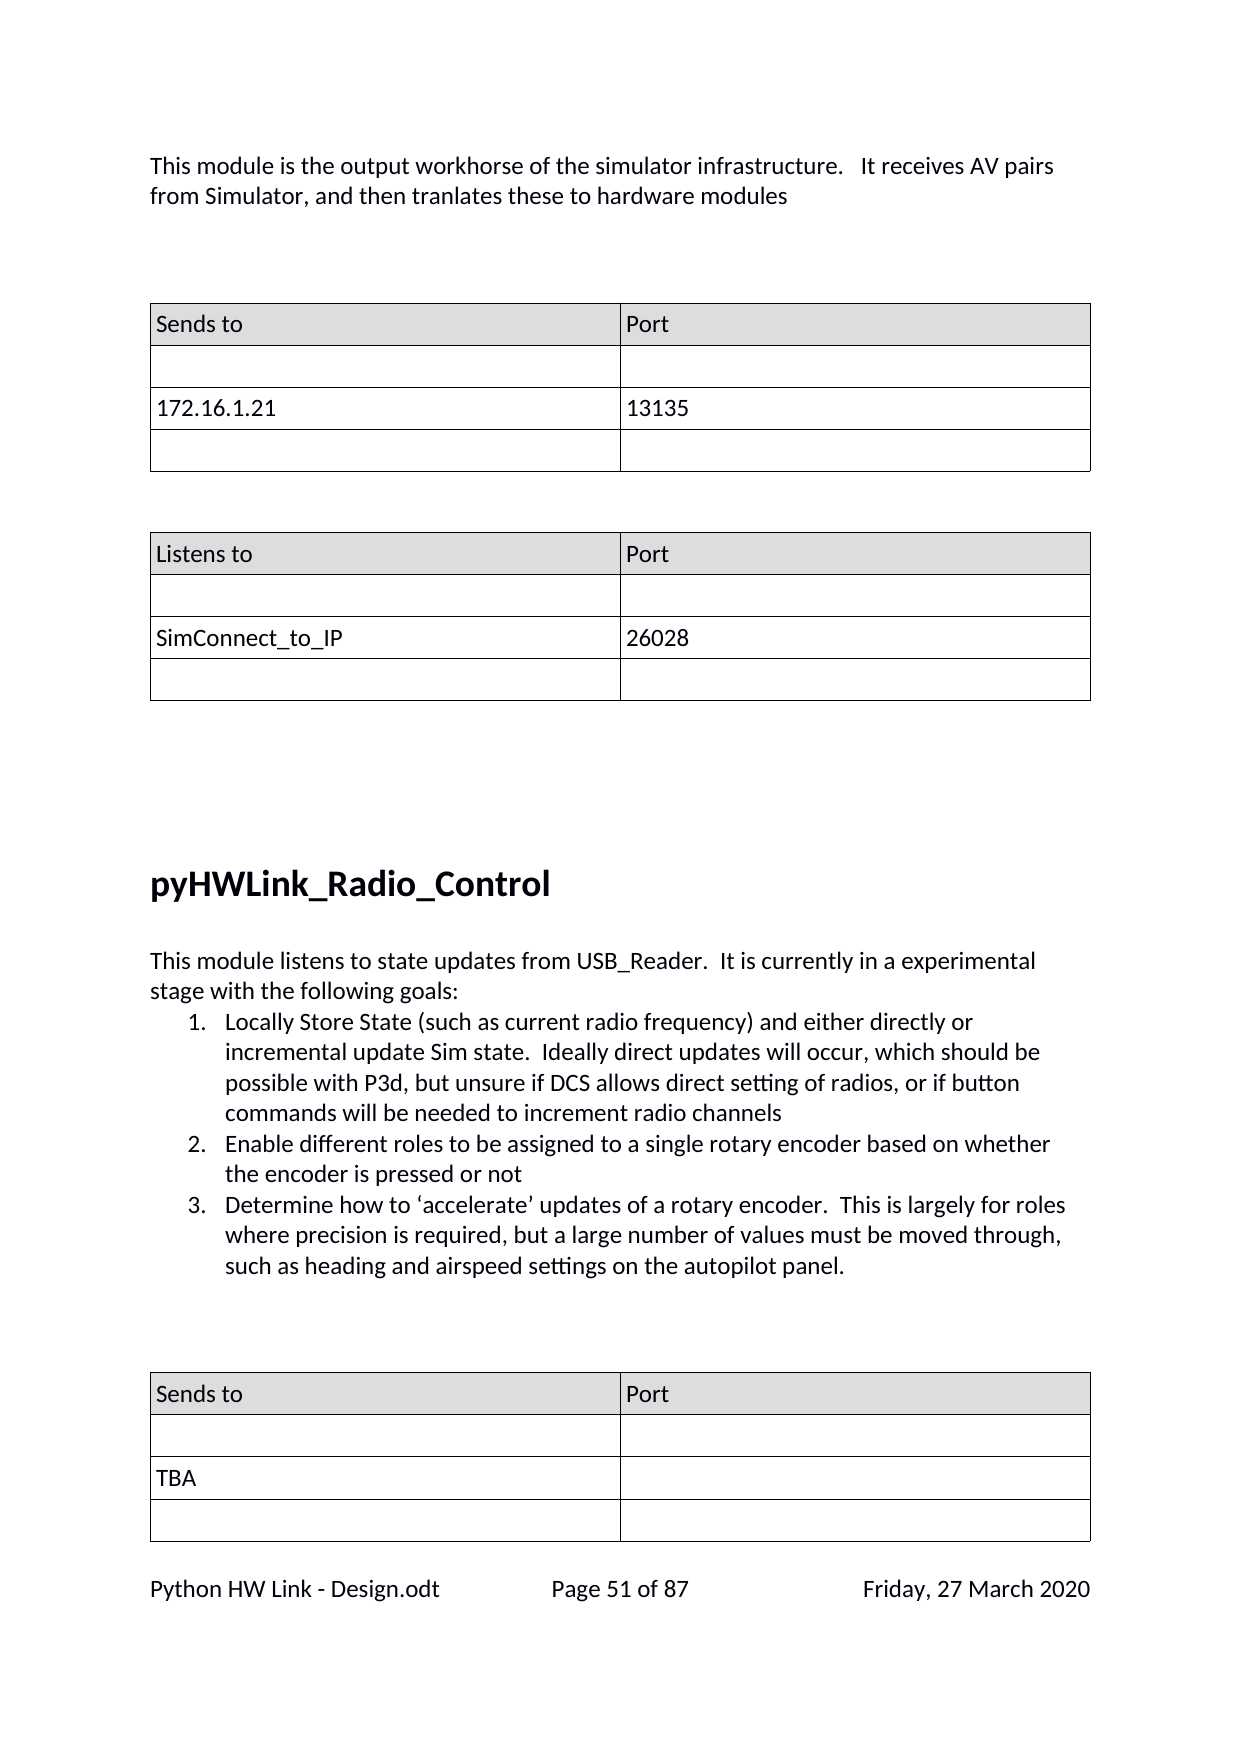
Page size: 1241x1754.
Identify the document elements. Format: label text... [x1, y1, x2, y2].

table_cell 172.16.1.21 [151, 388, 620, 429]
table_cell [621, 1415, 1090, 1456]
table_header Port [621, 1373, 1090, 1414]
list Enable different roles to be assigned to a single rotary encoder based on whether the encoder is pressed or not [187, 1128, 1090, 1189]
table_cell [151, 1500, 620, 1541]
text This module listens to state updates from USB_Reader. It is currently in a experimental stage with the following goals: [150, 945, 1090, 1006]
table_header Port [621, 533, 1090, 574]
table_cell [621, 346, 1090, 387]
table_cell [151, 575, 620, 616]
table_cell [151, 346, 620, 387]
table_cell [621, 1457, 1090, 1498]
table_cell [621, 1500, 1090, 1541]
table_header Sends to [151, 1373, 620, 1414]
text This module is the output workhorse of the simulator infrastructure. It receives AV pairs from Simulator, and then tranlates these to hardware modules [150, 150, 1090, 211]
table_cell [621, 575, 1090, 616]
table_cell [151, 1415, 620, 1456]
list Locally Store State (such as current radio frequency) and either directly or incremental update Sim state. Ideally direct updates will occur, which should be possible with P3d, but unsure if DCS allows direct setting of radios, or if button commands will be needed to increment radio channels [187, 1006, 1090, 1128]
table_cell [151, 430, 620, 471]
table_cell [621, 659, 1090, 700]
table_header Listens to [151, 533, 620, 574]
table_cell SimConnect_to_IP [151, 617, 620, 658]
table_cell [621, 430, 1090, 471]
table_cell 13135 [621, 388, 1090, 429]
table_cell 26028 [621, 617, 1090, 658]
subtitle pyHWLink_Radio_Control [150, 860, 1090, 906]
table_cell TBA [151, 1457, 620, 1498]
table_header Port [621, 304, 1090, 345]
table_cell [151, 659, 620, 700]
table_header Sends to [151, 304, 620, 345]
list Determine how to ‘accelerate’ updates of a rotary encoder. This is largely for roles where precision is required, but a large number of values must be moved through, such as heading and airspeed settings on the autopilot panel. [187, 1189, 1090, 1281]
